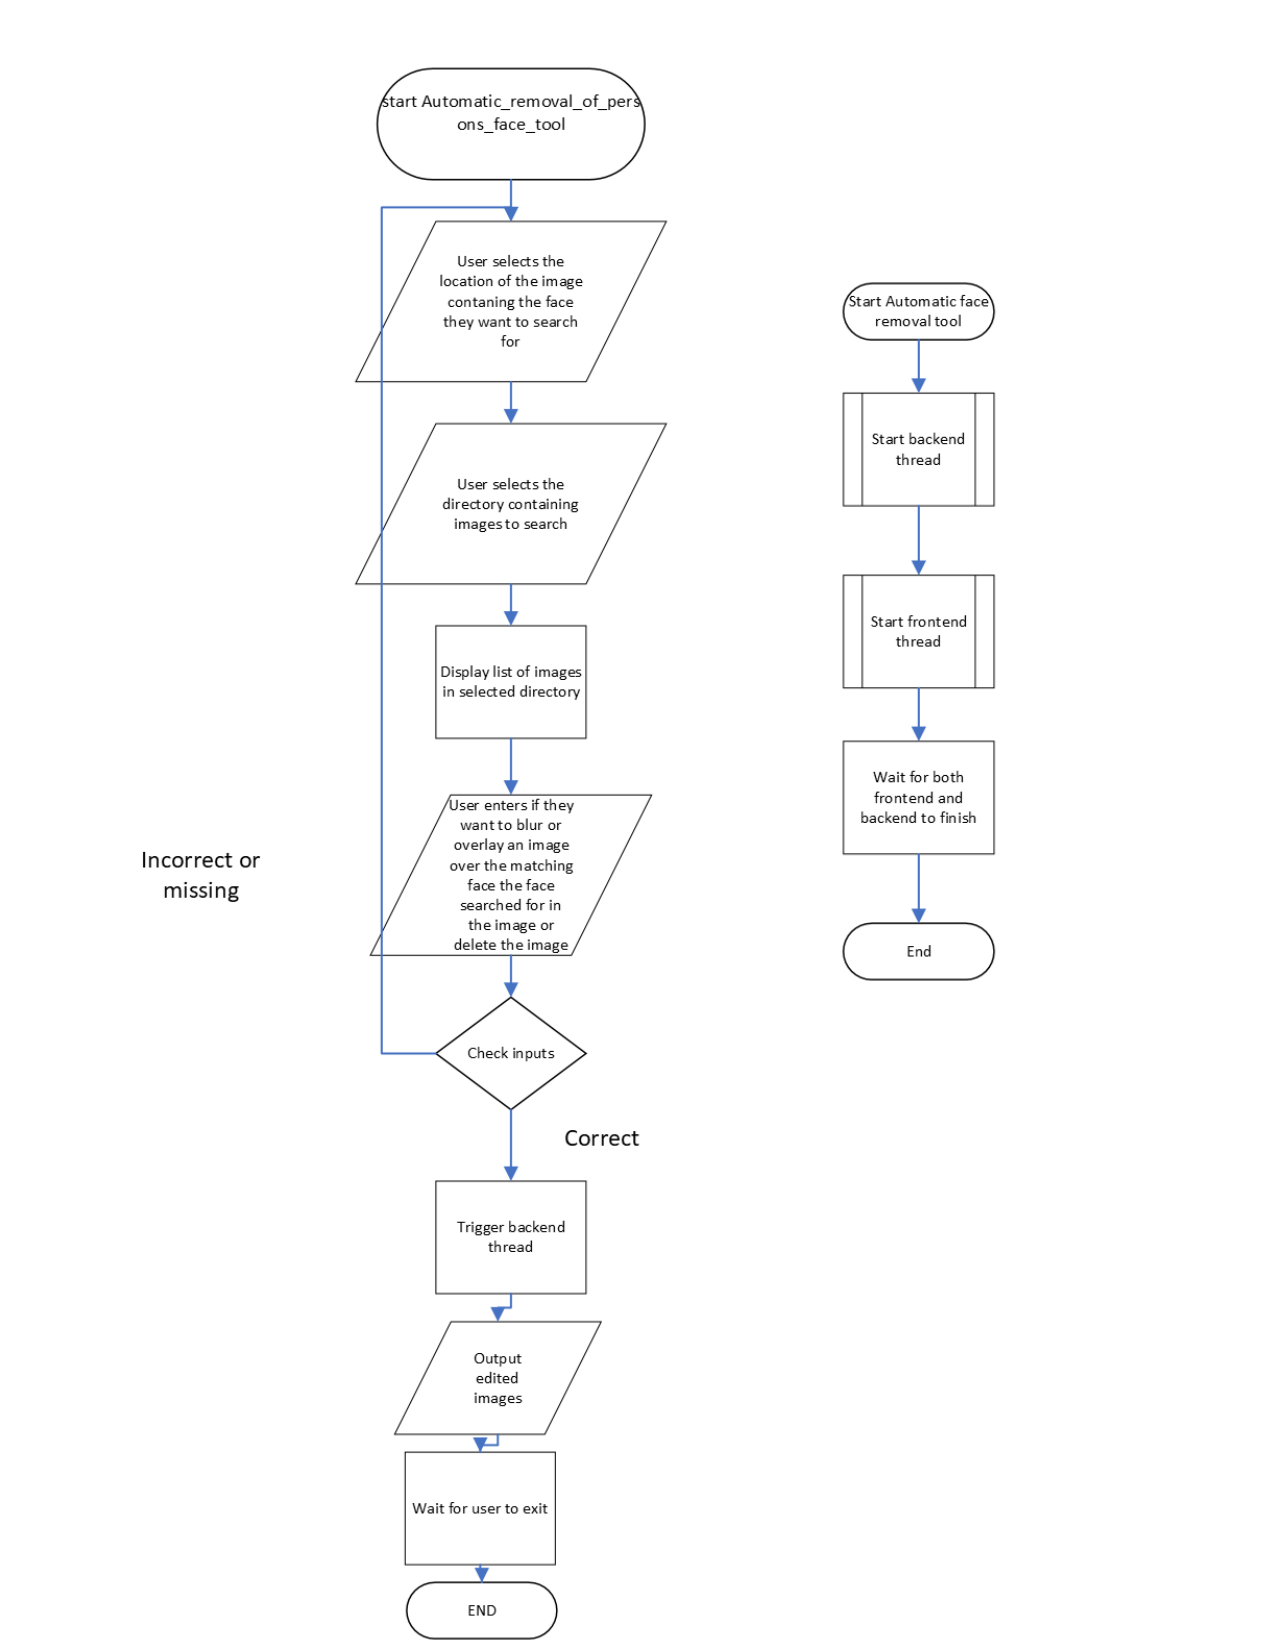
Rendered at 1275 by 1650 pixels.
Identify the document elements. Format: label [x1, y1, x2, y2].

picture [118, 58, 678, 1650]
picture [830, 273, 1011, 991]
